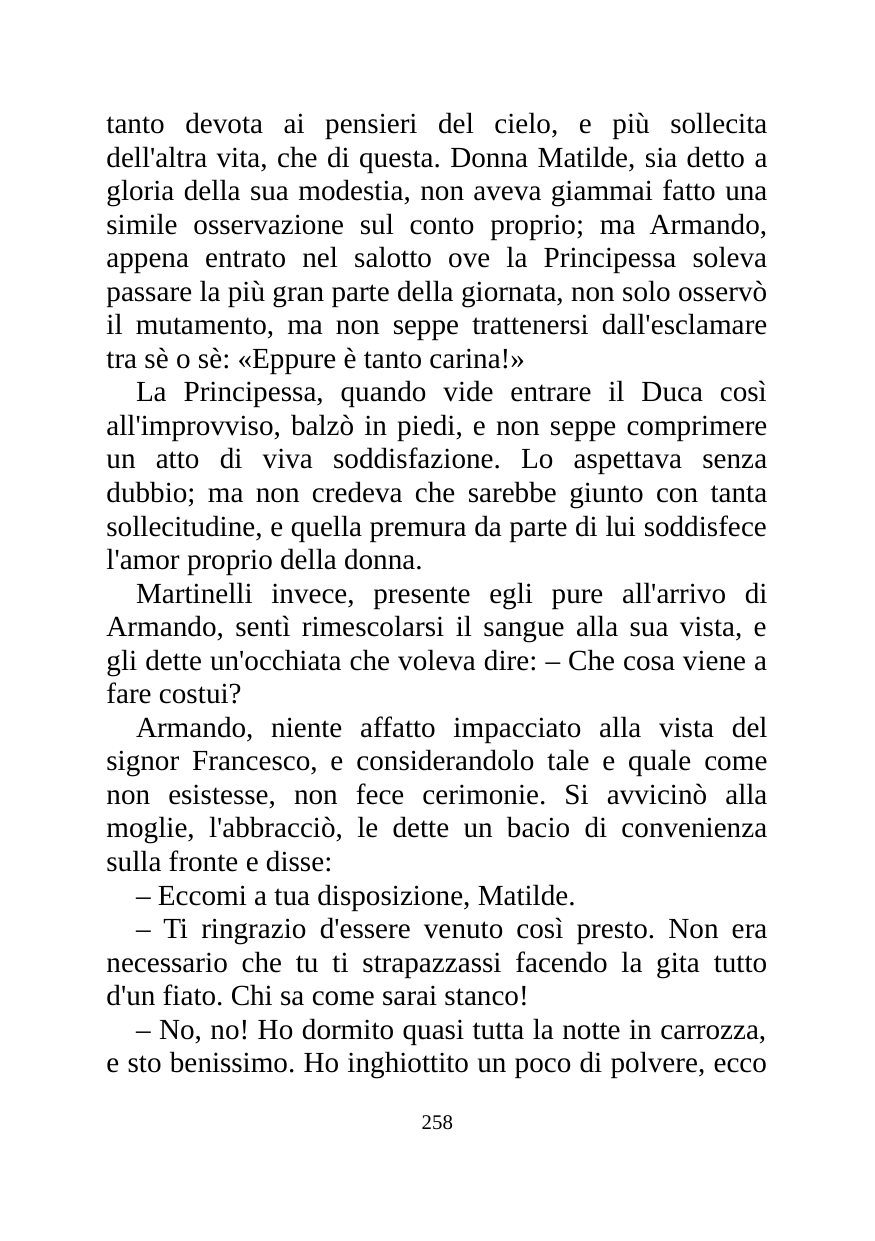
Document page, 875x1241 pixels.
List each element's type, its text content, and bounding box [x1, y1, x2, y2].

text Armando, niente affatto impacciato alla vista del signor Francesco, e considerandolo tale e quale come non esistesse, non fece cerimonie. Si avvicinò alla moglie, l'abbracciò, le dette un bacio di convenienza sulla fronte e disse: [106, 710, 768, 878]
text – Ti ringrazio d'essere venuto così presto. Non era necessario che tu ti strapazzassi facendo la gita tutto d'un fiato. Chi sa come sarai stanco! [106, 911, 768, 1012]
text – Eccomi a tua disposizione, Matilde. [106, 878, 768, 911]
text La Principessa, quando vide entrare il Duca così all'improvviso, balzò in piedi, e non seppe comprimere un atto di viva soddisfazione. Lo aspettava senza dubbio; ma non credeva che sarebbe giunto con tanta sollecitudine, e quella premura da parte di lui soddisfece l'amor proprio della donna. [106, 374, 768, 576]
text Martinelli invece, presente egli pure all'arrivo di Armando, sentì rimescolarsi il sangue alla sua vista, e gli dette un'occhiata che voleva dire: – Che cosa viene a fare costui? [106, 576, 768, 710]
text – No, no! Ho dormito quasi tutta la notte in carrozza, e sto benissimo. Ho inghiottito un poco di polvere, ecco [106, 1012, 768, 1079]
text tanto devota ai pensieri del cielo, e più sollecita dell'altra vita, che di questa. Donna Matilde, sia detto a gloria della sua modestia, non aveva giammai fatto una simile osservazione sul conto proprio; ma Armando, appena entrato nel salotto ove la Principessa soleva passare la più gran parte della giornata, non solo osservò il mutamento, ma non seppe trattenersi dall'esclamare tra sè o sè: «Eppure è tanto carina!» [106, 106, 768, 374]
